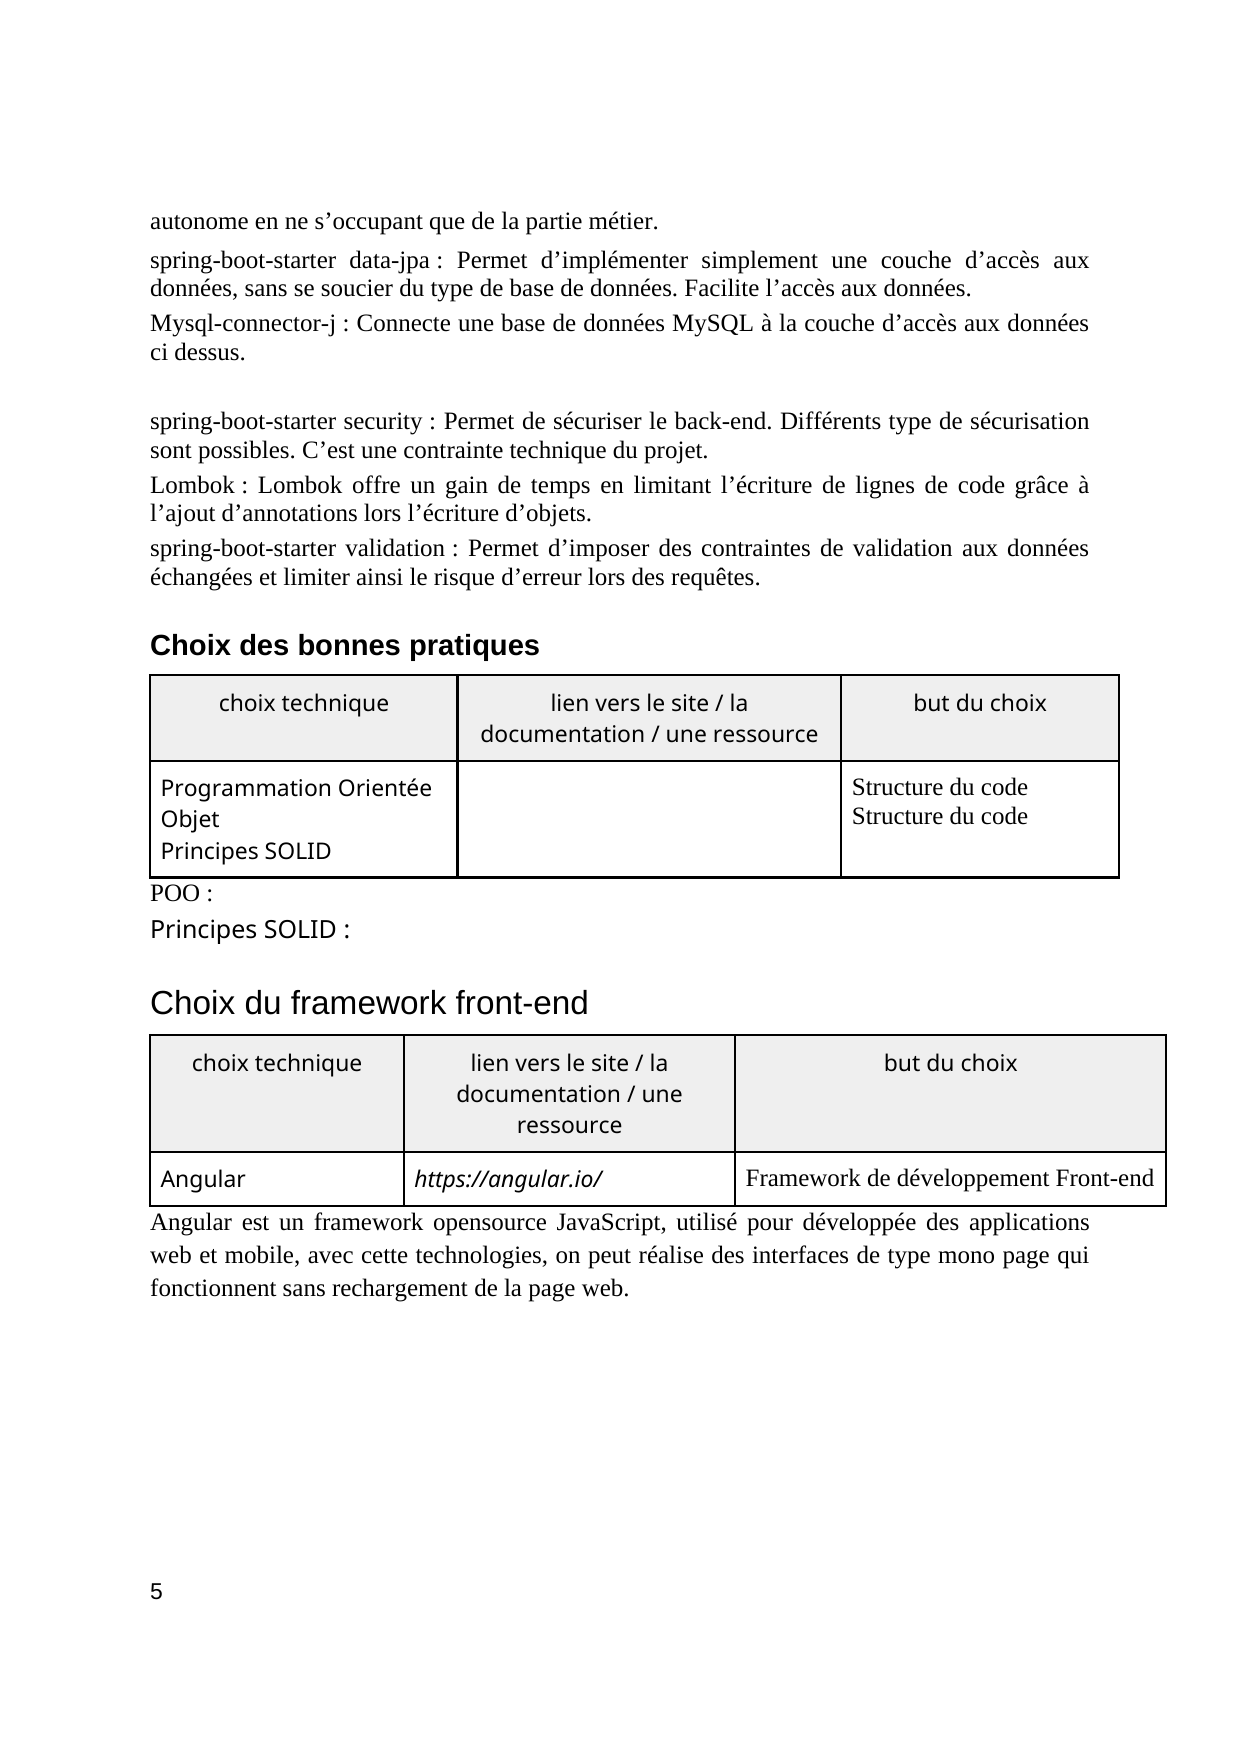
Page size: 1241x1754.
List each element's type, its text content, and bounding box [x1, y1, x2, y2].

table_cell Structure du code Structure du code [842, 762, 1118, 876]
table_header choix technique [151, 1036, 403, 1151]
table_header but du choix [736, 1036, 1165, 1151]
text POO : [150, 879, 1090, 907]
text Principes SOLID : [150, 911, 1090, 946]
table_cell Programmation Orientée Objet Principes SOLID [151, 762, 456, 876]
table_header lien vers le site / la documentation / une ressource [405, 1036, 734, 1151]
table_cell Framework de développement Front-end [736, 1153, 1165, 1205]
text Lombok : Lombok offre un gain de temps en limitant l’écriture de lignes de code grâce à l’ajout d’annotations lors l’écriture d’objets. [150, 470, 1090, 527]
table_cell https://angular.io/ [405, 1153, 734, 1205]
table_header lien vers le site / la documentation / une ressource [459, 676, 840, 760]
text autonome en ne s’occupant que de la partie métier. [150, 206, 1090, 234]
text spring-boot-starter validation : Permet d’imposer des contraintes de validation aux données échangées et limiter ainsi le risque d’erreur lors des requêtes. [150, 533, 1090, 591]
text Mysql-connector-j : Connecte une base de données MySQL à la couche d’accès aux données ci dessus. [150, 308, 1090, 366]
table_header choix technique [151, 676, 456, 760]
table_cell Angular [151, 1153, 403, 1205]
table_cell [459, 762, 840, 876]
subtitle Choix des bonnes pratiques [150, 628, 1090, 662]
text spring-boot-starter security : Permet de sécuriser le back-end. Différents type de sécurisation sont possibles. C’est une contrainte technique du projet. [150, 406, 1090, 464]
text Angular est un framework opensource JavaScript, utilisé pour développée des applications web et mobile, avec cette technologies, on peut réalise des interfaces de type mono page qui fonctionnent sans rechargement de la page web. [150, 1207, 1090, 1302]
text spring-boot-starter data-jpa : Permet d’implémenter simplement une couche d’accès aux données, sans se soucier du type de base de données. Facilite l’accès aux données. [150, 245, 1090, 302]
subtitle Choix du framework front-end [150, 983, 1090, 1021]
table_header but du choix [842, 676, 1118, 760]
